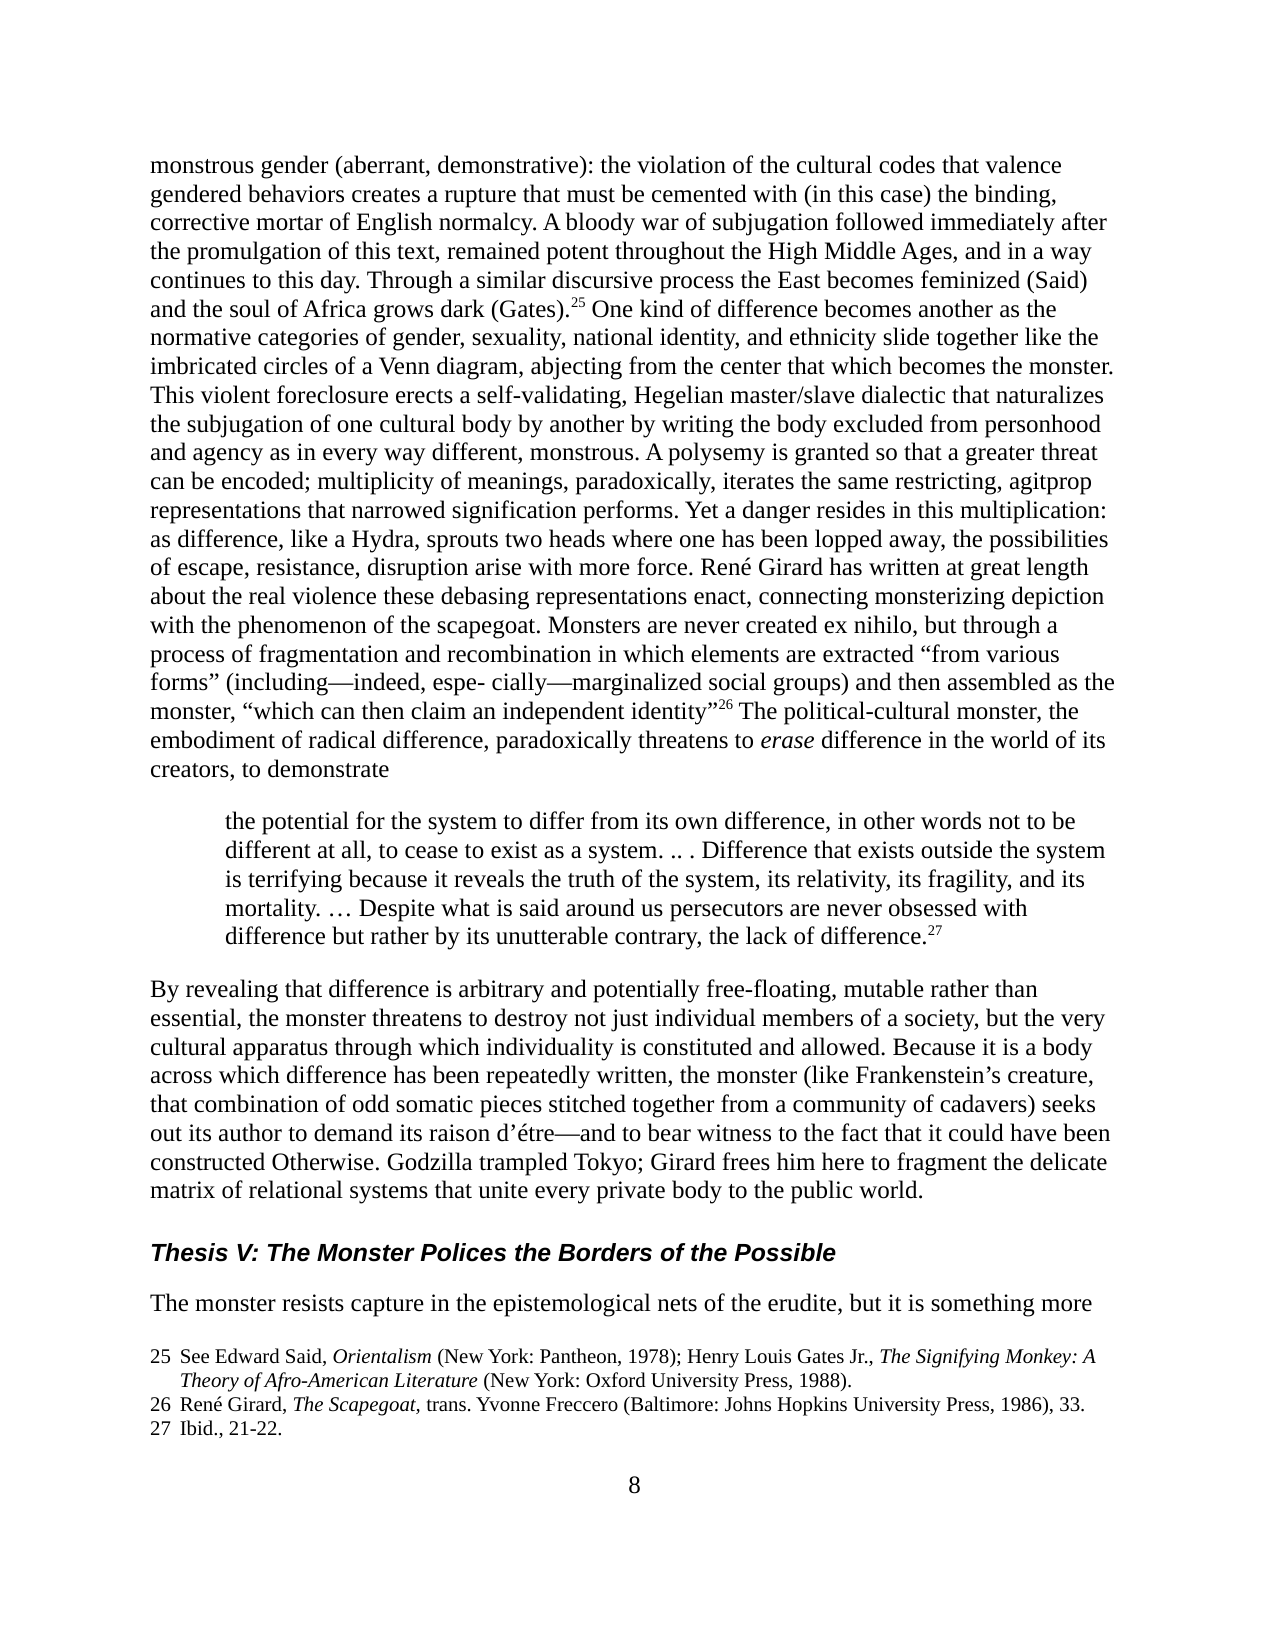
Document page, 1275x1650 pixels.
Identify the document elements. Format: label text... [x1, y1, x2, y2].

text monstrous gender (aberrant, demonstrative): the violation of the cultural codes that valence gendered behaviors creates a rupture that must be cemented with (in this case) the binding, corrective mortar of English normalcy. A bloody war of subjugation followed immediately after the promulgation of this text, remained potent throughout the High Middle Ages, and in a way continues to this day. Through a similar discursive process the East becomes feminized (Said) and the soul of Africa grows dark (Gates). One kind of difference becomes another as the normative categories of gender, sexuality, national identity, and ethnicity slide together like the imbricated circles of a Venn diagram, abjecting from the center that which becomes the monster. This violent foreclosure erects a self-validating, Hegelian master/slave dialectic that naturalizes the subjugation of one cultural body by another by writing the body excluded from personhood and agency as in every way different, monstrous. A polysemy is granted so that a greater threat can be encoded; multiplicity of meanings, paradoxically, iterates the same restricting, agitprop representations that narrowed signification performs. Yet a danger resides in this multiplication: as difference, like a Hydra, sprouts two heads where one has been lopped away, the possibilities of escape, resistance, disruption arise with more force. René Girard has written at great length about the real violence these debasing representations enact, connecting monsterizing depiction with the phenomenon of the scapegoat. Monsters are never created ex nihilo, but through a process of fragmentation and recombination in which elements are extracted “from various forms” (including—indeed, espe- cially—marginalized social groups) and then assembled as the monster, “which can then claim an independent identity” The political-cultural monster, the embodiment of radical difference, paradoxically threatens to erase difference in the world of its creators, to demonstrate [150, 150, 1125, 782]
text The monster resists capture in the epistemological nets of the erudite, but it is something more [150, 1288, 1125, 1317]
text René Girard, The Scapegoat, trans. Yvonne Freccero (Baltimore: Johns Hopkins University Press, 1986), 33. [150, 1392, 1125, 1416]
text the potential for the system to differ from its own difference, in other words not to be different at all, to cease to exist as a system. .. . Difference that exists outside the system is terrifying because it reveals the truth of the system, its relativity, its fragility, and its mortality. … Despite what is said around us persecutors are never obsessed with difference but rather by its unutterable contrary, the lack of difference. [225, 806, 1125, 950]
text By revealing that difference is arbitrary and potentially free-floating, mutable rather than essential, the monster threatens to destroy not just individual members of a society, but the very cultural apparatus through which individuality is constituted and allowed. Because it is a body across which difference has been repeatedly written, the monster (like Frankenstein’s creature, that combination of odd somatic pieces stitched together from a community of cadavers) seeks out its author to demand its raison d’étre—and to bear witness to the fact that it could have been constructed Otherwise. Godzilla trampled Tokyo; Girard frees him here to fragment the delicate matrix of relational systems that unite every private body to the public world. [150, 974, 1125, 1204]
text See Edward Said, Orientalism (New York: Pantheon, 1978); Henry Louis Gates Jr., The Signifying Monkey: A Theory of Afro-American Literature (New York: Oxford University Press, 1988). [150, 1344, 1125, 1392]
text Ibid., 21-22. [150, 1416, 1125, 1440]
subtitle Thesis V: The Monster Polices the Borders of the Possible [150, 1238, 1125, 1267]
